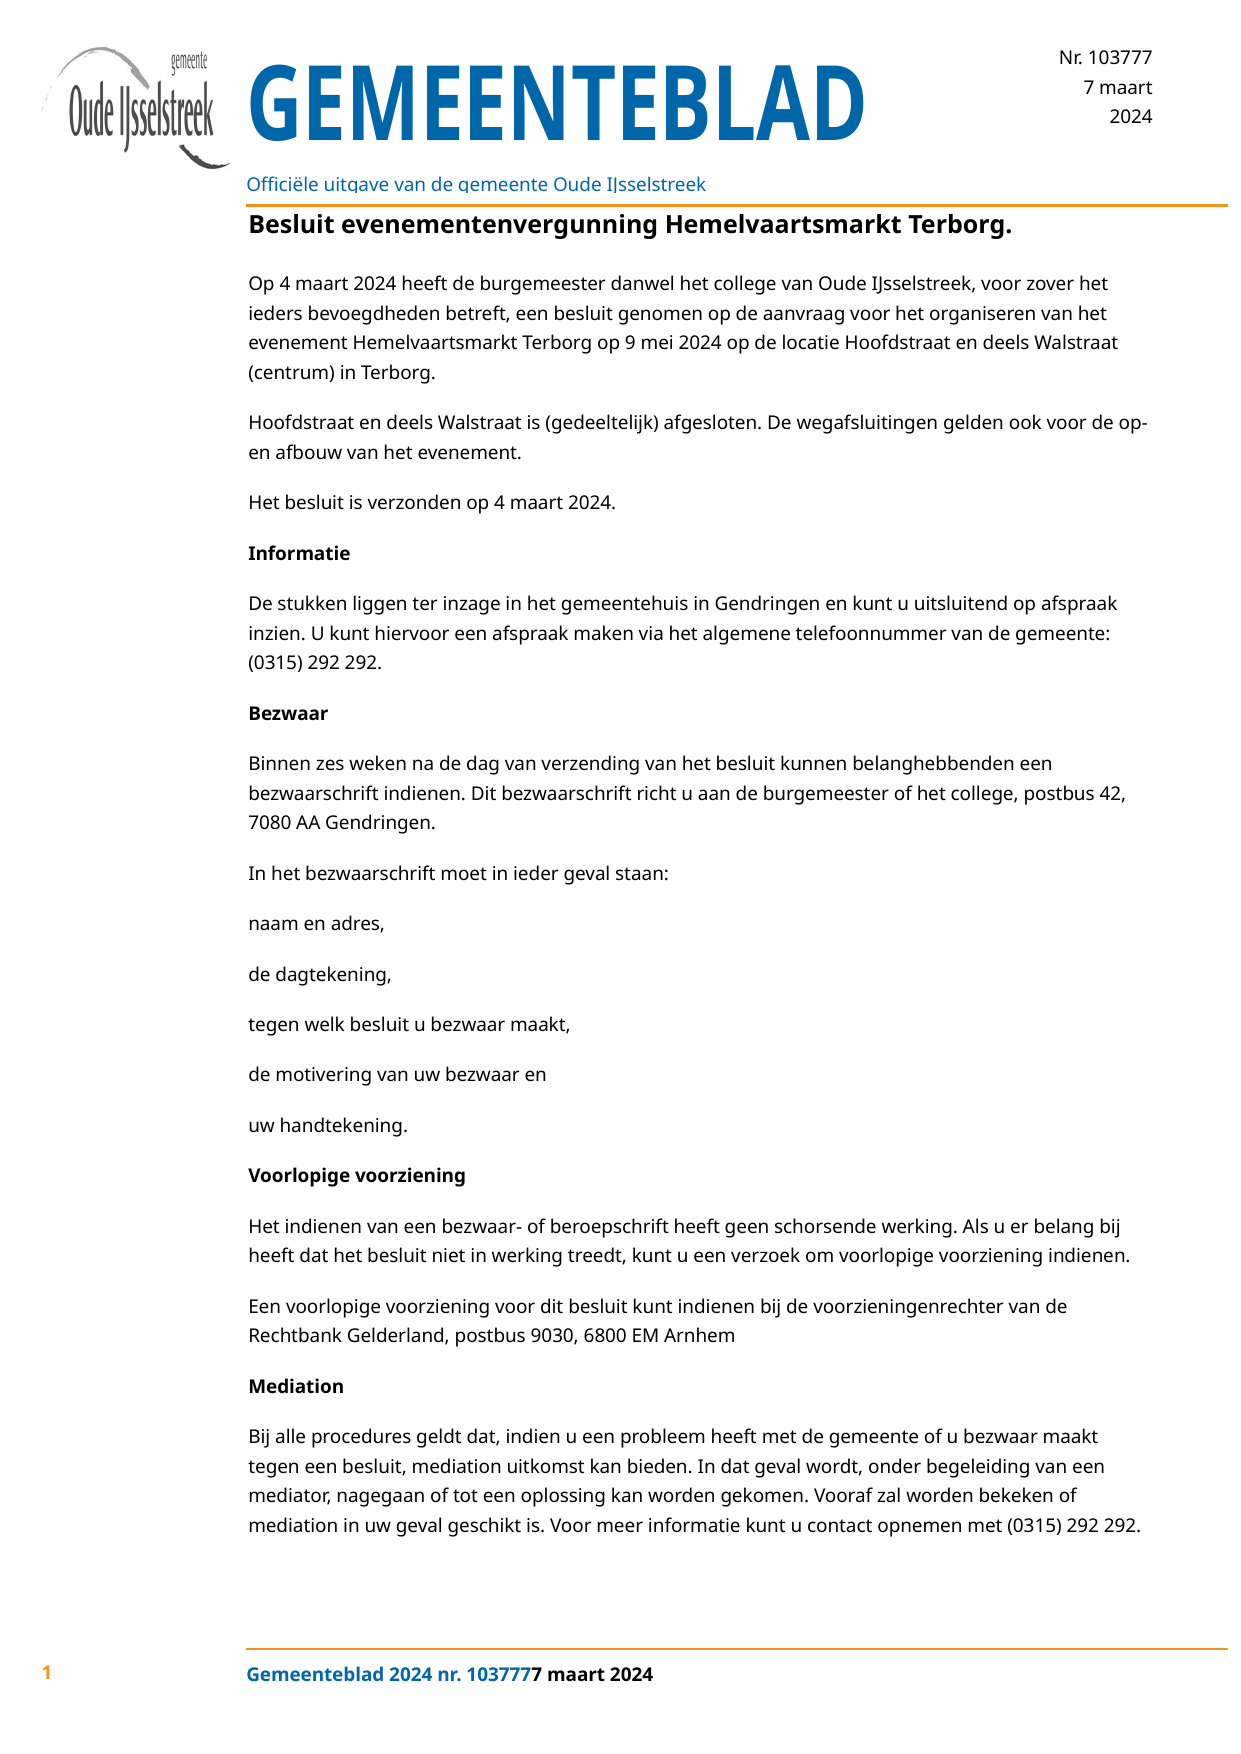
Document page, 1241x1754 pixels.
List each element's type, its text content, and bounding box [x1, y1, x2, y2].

text Op 4 maart 2024 heeft de burgemeester danwel het college van Oude IJsselstreek, voor zover het ieders bevoegdheden betreft, een besluit genomen op de aanvraag voor het organiseren van het evenement Hemelvaartsmarkt Terborg op 9 mei 2024 op de locatie Hoofdstraat en deels Walstraat (centrum) in Terborg. [248, 270, 1152, 385]
picture [41, 47, 231, 172]
text Informatie [248, 540, 1152, 566]
text naam en adres, [248, 910, 1152, 936]
text Mediation [248, 1373, 1152, 1398]
text uw handtekening. [248, 1112, 1152, 1138]
text Bezwaar [248, 700, 1152, 726]
text Binnen zes weken na de dag van verzending van het besluit kunnen belanghebbenden een bezwaarschrift indienen. Dit bezwaarschrift richt u aan de burgemeester of het college, postbus 42, 7080 AA Gendringen. [248, 750, 1152, 835]
text Het besluit is verzonden op 4 maart 2024. [248, 489, 1152, 515]
text In het bezwaarschrift moet in ieder geval staan: [248, 860, 1152, 886]
text de motivering van uw bezwaar en [248, 1062, 1152, 1087]
text Een voorlopige voorziening voor dit besluit kunt indienen bij de voorzieningenrechter van de Rechtbank Gelderland, postbus 9030, 6800 EM Arnhem [248, 1293, 1152, 1348]
text Voorlopige voorziening [248, 1162, 1152, 1188]
text de dagtekening, [248, 961, 1152, 986]
text De stukken liggen ter inzage in het gemeentehuis in Gendringen en kunt u uitsluitend op afspraak inzien. U kunt hiervoor een afspraak maken via het algemene telefoonnummer van de gemeente: (0315) 292 292. [248, 590, 1152, 675]
text Bij alle procedures geldt dat, indien u een probleem heeft met de gemeente of u bezwaar maakt tegen een besluit, mediation uitkomst kan bieden. In dat geval wordt, onder begeleiding van een mediator, nagegaan of tot een oplossing kan worden gekomen. Vooraf zal worden bekeken of mediation in uw geval geschikt is. Voor meer informatie kunt u contact opnemen met (0315) 292 292. [248, 1423, 1152, 1538]
text Het indienen van een bezwaar- of beroepschrift heeft geen schorsende werking. Als u er belang bij heeft dat het besluit niet in werking treedt, kunt u een verzoek om voorlopige voorziening indienen. [248, 1213, 1152, 1268]
text Besluit evenementenvergunning Hemelvaartsmarkt Terborg. [248, 207, 1152, 241]
text tegen welk besluit u bezwaar maakt, [248, 1011, 1152, 1037]
text Hoofdstraat en deels Walstraat is (gedeeltelijk) afgesloten. De wegafsluitingen gelden ook voor de op- en afbouw van het evenement. [248, 409, 1152, 465]
